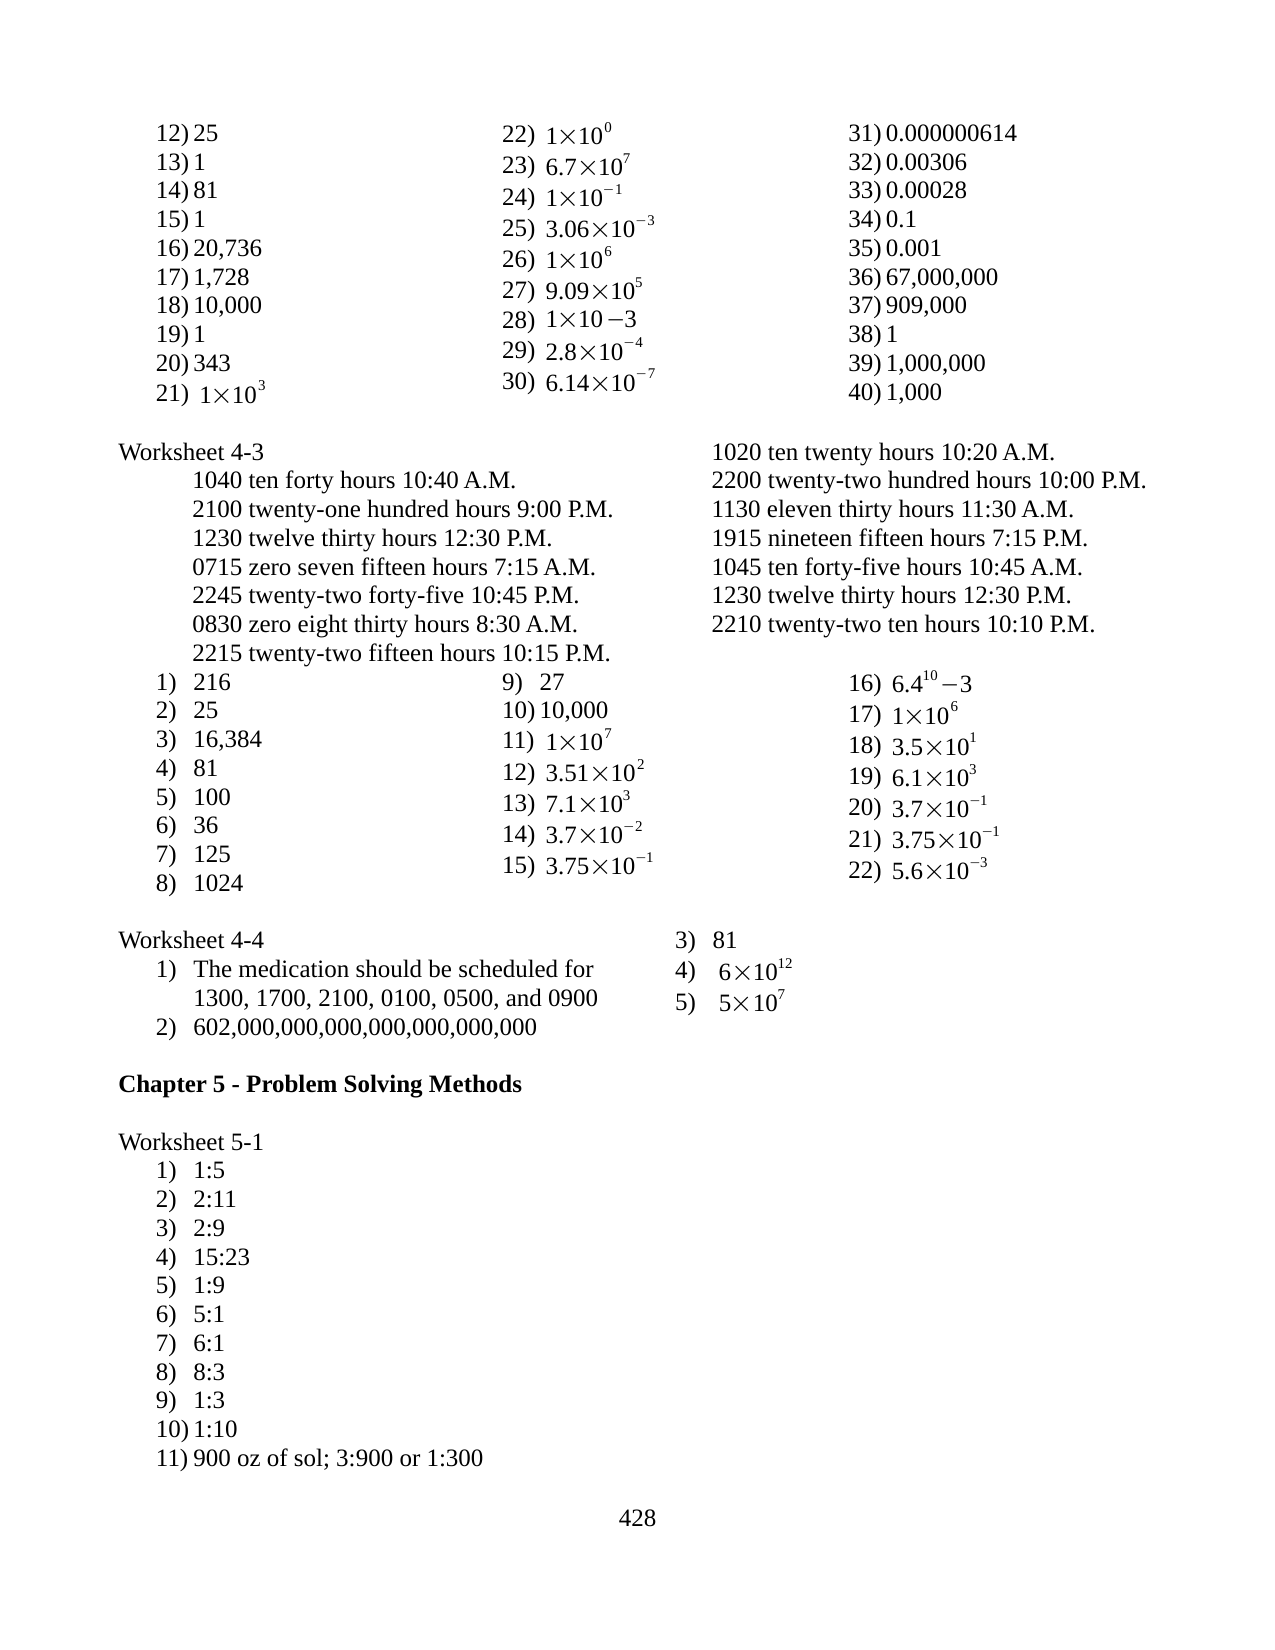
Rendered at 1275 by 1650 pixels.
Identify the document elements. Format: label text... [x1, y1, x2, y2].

list 0.00028 [848, 176, 1157, 204]
list 1:3 [156, 1386, 1157, 1414]
text 2210 twenty-two ten hours 10:10 P.M. [711, 609, 1157, 638]
list 1 [156, 147, 464, 176]
list 1:10 [156, 1414, 1157, 1443]
list 81 [675, 926, 1157, 954]
list 16,384 [156, 724, 464, 753]
list 602,000,000,000,000,000,000,000 [156, 1012, 637, 1041]
list 25 [156, 118, 464, 147]
list 2:9 [156, 1213, 1157, 1242]
text 2200 twenty-two hundred hours 10:00 P.M. [711, 466, 1157, 494]
list 10,000 [156, 291, 464, 319]
list 0.00306 [848, 147, 1157, 176]
text 1915 nineteen fifteen hours 7:15 P.M. [711, 523, 1157, 552]
text Worksheet 5-1 [118, 1127, 1157, 1156]
list 6:1 [156, 1328, 1157, 1357]
list 216 [156, 667, 464, 696]
list 1 [848, 319, 1157, 348]
list 10,000 [502, 696, 811, 724]
text Chapter 5 - Problem Solving Methods [118, 1069, 1157, 1098]
list 81 [156, 176, 464, 204]
text 1230 twelve thirty hours 12:30 P.M. [192, 523, 637, 552]
text Worksheet 4-3 [118, 437, 637, 466]
text 2215 twenty-two fifteen hours 10:15 P.M. [192, 638, 637, 667]
text 1045 ten forty-five hours 10:45 A.M. [711, 552, 1157, 581]
list 125 [156, 839, 464, 868]
list 67,000,000 [848, 262, 1157, 291]
list 1 [156, 319, 464, 348]
list 1 [156, 204, 464, 233]
list 0.001 [848, 233, 1157, 262]
text Worksheet 4-4 [118, 926, 637, 954]
list 81 [156, 753, 464, 782]
list The medication should be scheduled for 1300, 1700, 2100, 0100, 0500, and 0900 [156, 954, 637, 1012]
list 1024 [156, 868, 464, 897]
text 2100 twenty-one hundred hours 9:00 P.M. [192, 494, 637, 523]
list 100 [156, 782, 464, 811]
list 2:11 [156, 1184, 1157, 1213]
text 0830 zero eight thirty hours 8:30 A.M. [192, 609, 637, 638]
list 20,736 [156, 233, 464, 262]
list 1:9 [156, 1271, 1157, 1299]
list 0.1 [848, 204, 1157, 233]
text 2245 twenty-two forty-five 10:45 P.M. [192, 581, 637, 609]
list 25 [156, 696, 464, 724]
list 8:3 [156, 1357, 1157, 1386]
list 0.000000614 [848, 118, 1157, 147]
text 1130 eleven thirty hours 11:30 A.M. [711, 494, 1157, 523]
list 15:23 [156, 1242, 1157, 1271]
text 0715 zero seven fifteen hours 7:15 A.M. [192, 552, 637, 581]
list 36 [156, 811, 464, 839]
list 5:1 [156, 1299, 1157, 1328]
list 1,000,000 [848, 348, 1157, 377]
list 27 [502, 667, 811, 696]
list 1:5 [156, 1156, 1157, 1184]
list 909,000 [848, 291, 1157, 319]
list 1,728 [156, 262, 464, 291]
text 1020 ten twenty hours 10:20 A.M. [711, 437, 1157, 466]
text 1040 ten forty hours 10:40 A.M. [192, 466, 637, 494]
list 900 oz of sol; 3:900 or 1:300 [156, 1443, 1157, 1472]
list 1,000 [848, 377, 1157, 406]
text 1230 twelve thirty hours 12:30 P.M. [711, 581, 1157, 609]
list 343 [156, 348, 464, 377]
